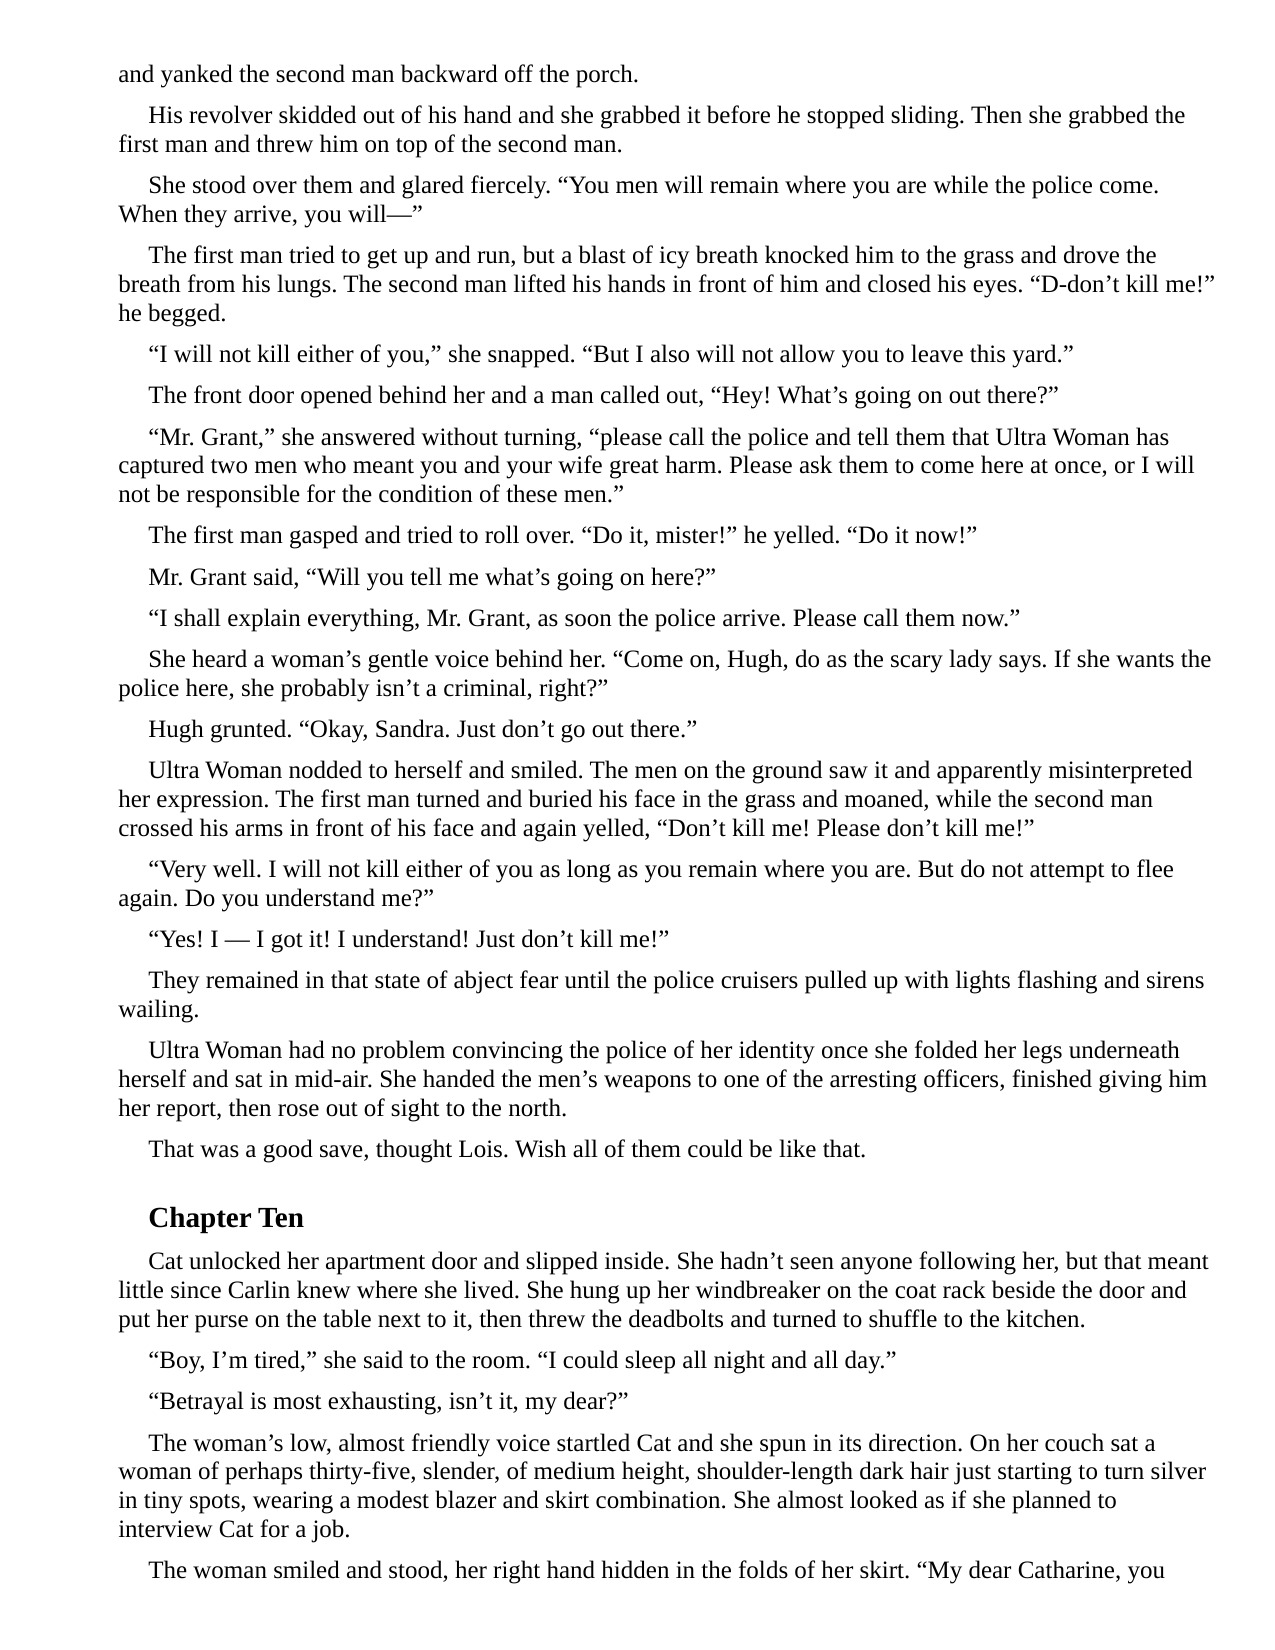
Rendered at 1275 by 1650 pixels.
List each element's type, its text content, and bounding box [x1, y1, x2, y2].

text She heard a woman’s gentle voice behind her. “Come on, Hugh, do as the scary lady says. If she wants the police here, she probably isn’t a criminal, right?” [118, 644, 1216, 702]
text “Mr. Grant,” she answered without turning, “please call the police and tell them that Ultra Woman has captured two men who meant you and your wife great harm. Please ask them to come here at once, or I will not be responsible for the condition of these men.” [118, 422, 1216, 508]
text She stood over them and glared fiercely. “You men will remain where you are while the police come. When they arrive, you will—” [118, 170, 1216, 228]
text The first man tried to get up and run, but a blast of icy breath knocked him to the grass and drove the breath from his lungs. The second man lifted his hands in front of him and closed his eyes. “D-don’t kill me!” he begged. [118, 240, 1216, 327]
text That was a good save, thought Lois. Wish all of them could be like that. [118, 1134, 1216, 1163]
text Cat unlocked her apartment door and slipped inside. She hadn’t seen anyone following her, but that meant little since Carlin knew where she lived. She hung up her windbreaker on the coat rack beside the door and put her purse on the table next to it, then threw the deadbolts and turned to shuffle to the kitchen. [118, 1246, 1216, 1333]
text They remained in that state of abject fear until the police cruisers pulled up with lights flashing and sirens wailing. [118, 965, 1216, 1023]
text “Very well. I will not kill either of you as long as you remain where you are. But do not attempt to flee again. Do you understand me?” [118, 854, 1216, 912]
text “I will not kill either of you,” she snapped. “But I also will not allow you to leave this yard.” [118, 339, 1216, 368]
text “Boy, I’m tired,” she said to the room. “I could sleep all night and all day.” [118, 1345, 1216, 1374]
text The front door opened behind her and a man called out, “Hey! What’s going on out there?” [118, 380, 1216, 409]
text “Betrayal is most exhausting, isn’t it, my dear?” [118, 1386, 1216, 1415]
text “I shall explain everything, Mr. Grant, as soon the police arrive. Please call them now.” [118, 603, 1216, 632]
subtitle Chapter Ten [118, 1200, 1216, 1234]
text Hugh grunted. “Okay, Sandra. Just don’t go out there.” [118, 714, 1216, 743]
text Ultra Woman had no problem convincing the police of her identity once she folded her legs underneath herself and sat in mid-air. She handed the men’s weapons to one of the arresting officers, finished giving him her report, then rose out of sight to the north. [118, 1035, 1216, 1122]
text Mr. Grant said, “Will you tell me what’s going on here?” [118, 562, 1216, 590]
text The first man gasped and tried to roll over. “Do it, mister!” he yelled. “Do it now!” [118, 520, 1216, 549]
text The woman smiled and stood, her right hand hidden in the folds of her skirt. “My dear Catharine, you [118, 1555, 1216, 1584]
text “Yes! I — I got it! I understand! Just don’t kill me!” [118, 924, 1216, 953]
text and yanked the second man backward off the porch. [118, 59, 1216, 88]
text Ultra Woman nodded to herself and smiled. The men on the ground saw it and apparently misinterpreted her expression. The first man turned and buried his face in the grass and moaned, while the second man crossed his arms in front of his face and again yelled, “Don’t kill me! Please don’t kill me!” [118, 755, 1216, 842]
text The woman’s low, almost friendly voice startled Cat and she spun in its direction. On her couch sat a woman of perhaps thirty-five, slender, of medium height, shoulder-length dark hair just starting to turn silver in tiny spots, wearing a modest blazer and skirt combination. She almost looked as if she planned to interview Cat for a job. [118, 1428, 1216, 1543]
text His revolver skidded out of his hand and she grabbed it before he stopped sliding. Then she grabbed the first man and threw him on top of the second man. [118, 100, 1216, 158]
